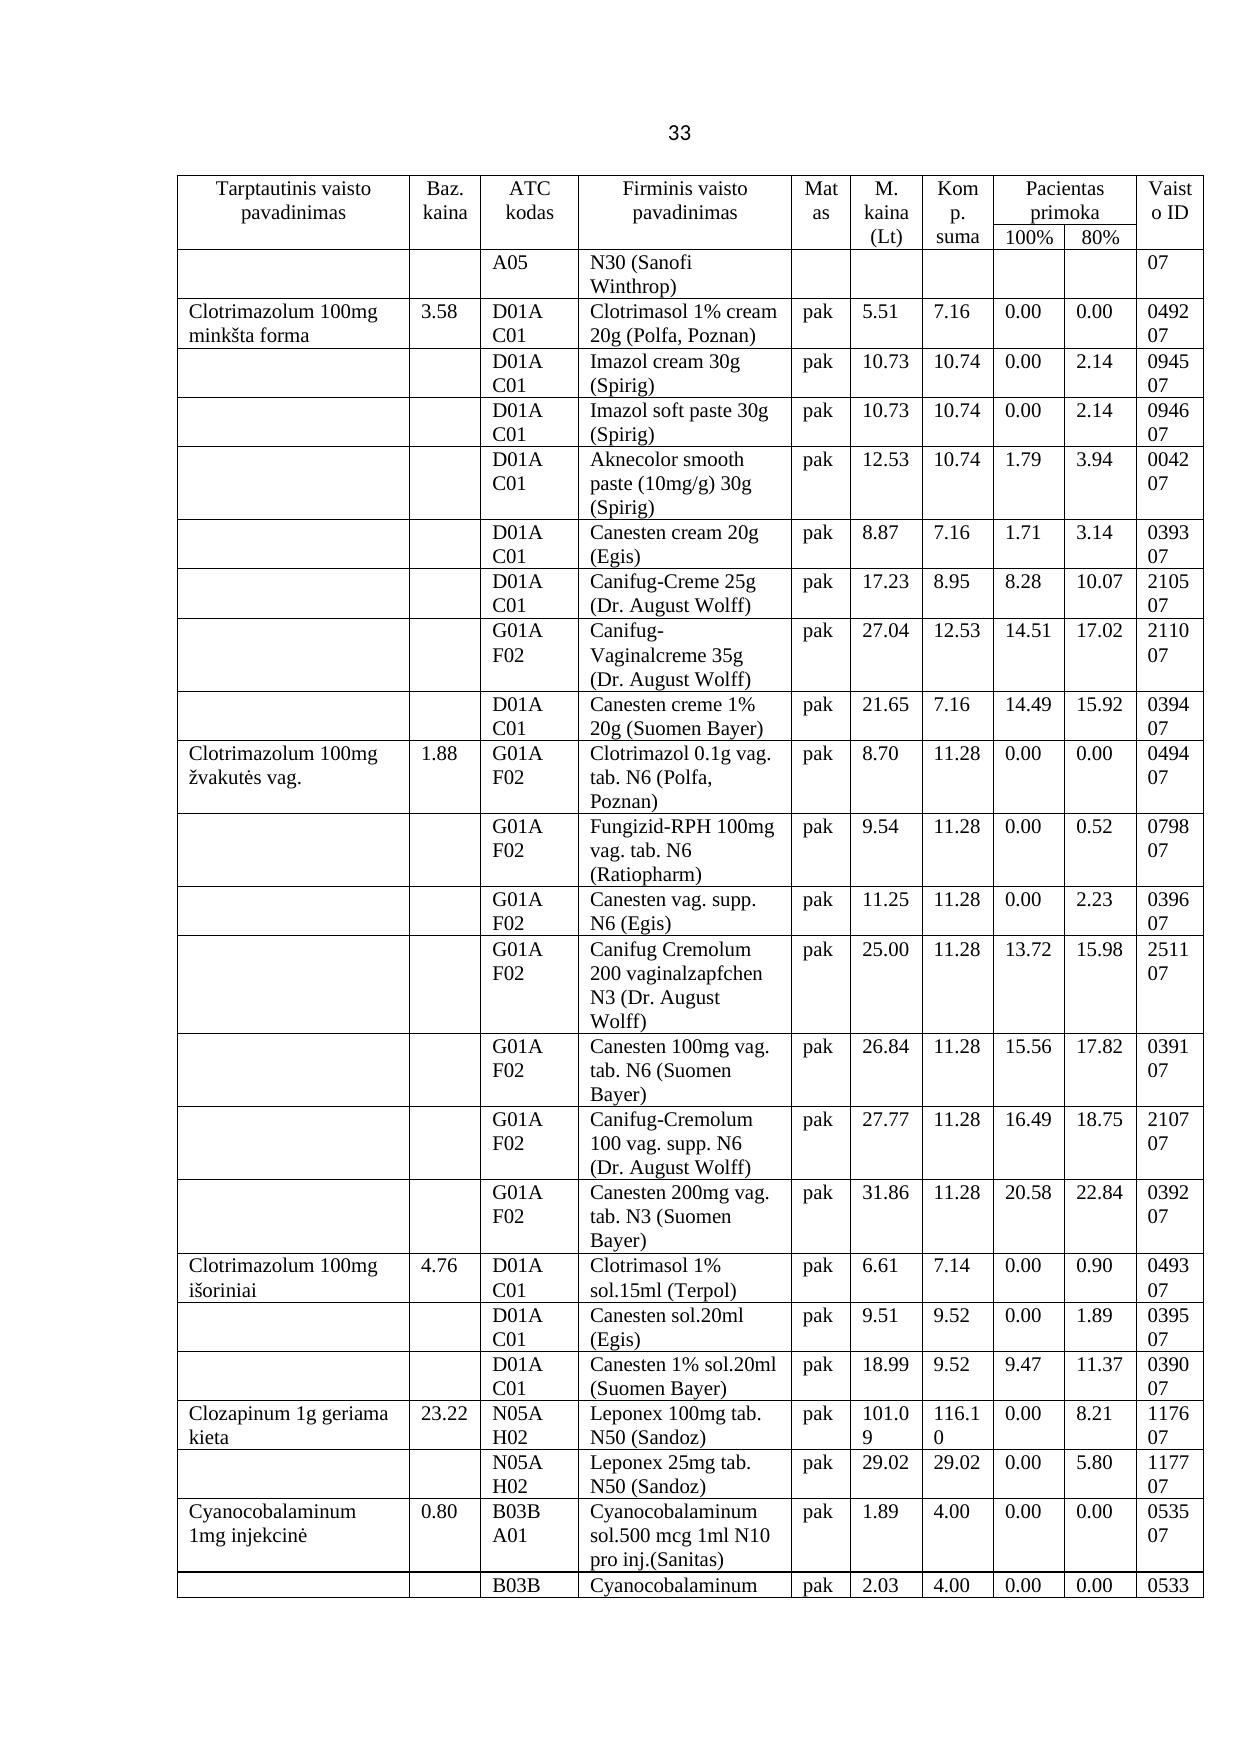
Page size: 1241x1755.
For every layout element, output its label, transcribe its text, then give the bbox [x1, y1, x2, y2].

table_header Matas [792, 176, 850, 249]
table_cell 0.00 [1065, 299, 1136, 347]
table_cell [994, 250, 1064, 298]
table_cell [178, 936, 409, 1033]
table_cell Clotrimazolum 100mg minkšta forma [178, 299, 409, 347]
table_cell Clotrimazolum 100mg išoriniai [178, 1254, 409, 1302]
table_cell D01A C01 [481, 1352, 578, 1400]
table_cell 5.80 [1065, 1450, 1136, 1498]
table_cell 2.03 [851, 1573, 922, 1597]
table_cell 11.28 [923, 936, 993, 1033]
table_cell [410, 250, 480, 298]
table_cell [410, 398, 480, 446]
table_cell D01A C01 [481, 447, 578, 519]
table_cell pak [792, 447, 850, 519]
table_cell [178, 250, 409, 298]
table_cell [178, 1352, 409, 1400]
table_cell 07 [1137, 250, 1203, 298]
table_cell [410, 569, 480, 617]
table_cell Canifug Cremolum 200 vaginalzapfchen N3 (Dr. August Wolff) [579, 936, 791, 1033]
table_cell 8.87 [851, 520, 922, 568]
table_cell pak [792, 619, 850, 691]
table_cell 14.49 [994, 692, 1064, 740]
table_header Baz. kaina [410, 176, 480, 249]
table_cell 17.02 [1065, 619, 1136, 691]
table_cell 2.14 [1065, 398, 1136, 446]
table_cell 1.79 [994, 447, 1064, 519]
table_cell 2.23 [1065, 887, 1136, 935]
table_cell [178, 619, 409, 691]
table_cell 117607 [1137, 1401, 1203, 1449]
table_cell 1.88 [410, 741, 480, 813]
table_cell [178, 887, 409, 935]
table_cell 20.58 [994, 1180, 1064, 1252]
table_cell Imazol soft paste 30g (Spirig) [579, 398, 791, 446]
table_cell [410, 1573, 480, 1597]
table_cell 15.56 [994, 1034, 1064, 1106]
table_cell D01A C01 [481, 1254, 578, 1302]
table_cell 11.28 [923, 1034, 993, 1106]
table_cell 0.90 [1065, 1254, 1136, 1302]
table_cell 80% [1065, 225, 1136, 249]
table_cell 31.86 [851, 1180, 922, 1252]
table_cell 11.25 [851, 887, 922, 935]
table_cell G01A F02 [481, 887, 578, 935]
table_cell 27.04 [851, 619, 922, 691]
table_cell [410, 1107, 480, 1179]
table_cell 8.13 [923, 250, 993, 298]
table_cell 079807 [1137, 814, 1203, 886]
table_cell 12.53 [923, 619, 993, 691]
table_cell [410, 692, 480, 740]
table_cell Clotrimasol 1% sol.15ml (Terpol) [579, 1254, 791, 1302]
table_cell 12.53 [851, 447, 922, 519]
table_cell [410, 447, 480, 519]
table_cell Cyanocobalaminum [579, 1573, 791, 1597]
table_cell [178, 1034, 409, 1106]
table_cell [792, 250, 850, 298]
table_cell G01A F02 [481, 619, 578, 691]
table_cell [410, 887, 480, 935]
table_cell 11.28 [923, 814, 993, 886]
table_cell D01A C01 [481, 398, 578, 446]
table_cell 0.00 [994, 1303, 1064, 1351]
table_cell pak [792, 349, 850, 397]
table_cell 10.74 [923, 447, 993, 519]
table_cell 8.95 [923, 569, 993, 617]
table_cell D01A C01 [481, 520, 578, 568]
table_cell [178, 1450, 409, 1498]
table_cell G01A F02 [481, 936, 578, 1033]
table_cell [1065, 250, 1136, 298]
table_cell [178, 349, 409, 397]
table_cell 11.28 [923, 1180, 993, 1252]
table_cell 11.28 [923, 741, 993, 813]
table_cell 3.14 [1065, 520, 1136, 568]
table_cell pak [792, 1303, 850, 1351]
table_cell 10.74 [923, 398, 993, 446]
table_cell Canesten 100mg vag. tab. N6 (Suomen Bayer) [579, 1034, 791, 1106]
table_cell 9.52 [923, 1303, 993, 1351]
table_cell 16.49 [994, 1107, 1064, 1179]
table_cell pak [792, 692, 850, 740]
table_cell 094607 [1137, 398, 1203, 446]
table_cell 9.52 [923, 1352, 993, 1400]
table_cell D01A C01 [481, 349, 578, 397]
table_cell 049407 [1137, 741, 1203, 813]
table_cell pak [792, 887, 850, 935]
table_cell [178, 1180, 409, 1252]
table_cell 9.54 [851, 814, 922, 886]
table_cell 0.00 [994, 1254, 1064, 1302]
table_cell Canesten 1% sol.20ml (Suomen Bayer) [579, 1352, 791, 1400]
table_cell 3.58 [410, 299, 480, 347]
table_cell 039507 [1137, 1303, 1203, 1351]
table_cell D01A C01 [481, 692, 578, 740]
table_cell 039307 [1137, 520, 1203, 568]
table_cell 14.51 [994, 619, 1064, 691]
table_cell pak [792, 814, 850, 886]
table_cell 8.21 [1065, 1401, 1136, 1449]
table_cell 10.73 [851, 398, 922, 446]
table_cell pak [792, 1254, 850, 1302]
table_cell pak [792, 398, 850, 446]
table_cell [410, 936, 480, 1033]
table_cell [410, 520, 480, 568]
table_cell 251107 [1137, 936, 1203, 1033]
table_cell [410, 1180, 480, 1252]
table_cell [178, 520, 409, 568]
table_cell 7.16 [923, 299, 993, 347]
table_cell 22.84 [1065, 1180, 1136, 1252]
table_cell B03B [481, 1573, 578, 1597]
table_cell 7.14 [923, 1254, 993, 1302]
table_cell [851, 250, 922, 298]
table_cell 4.76 [410, 1254, 480, 1302]
table_header M. kaina (Lt) [851, 176, 922, 249]
table_cell 094507 [1137, 349, 1203, 397]
table_cell 0.80 [410, 1499, 480, 1571]
table_cell 1.89 [1065, 1303, 1136, 1351]
table_cell 26.84 [851, 1034, 922, 1106]
table_cell 0.00 [994, 398, 1064, 446]
table_cell 053507 [1137, 1499, 1203, 1571]
table_cell [178, 1303, 409, 1351]
table_cell 15.92 [1065, 692, 1136, 740]
table_cell Canifug-Vaginalcreme 35g (Dr. August Wolff) [579, 619, 791, 691]
table_cell 0533 [1137, 1573, 1203, 1597]
table_cell D01A C01 [481, 299, 578, 347]
table_cell N30 (Sanofi Winthrop) [579, 250, 791, 298]
table_cell Canesten sol.20ml (Egis) [579, 1303, 791, 1351]
table_cell N05A H02 [481, 1450, 578, 1498]
table_cell D01A C01 [481, 569, 578, 617]
table_cell 0.52 [1065, 814, 1136, 886]
table_cell 23.22 [410, 1401, 480, 1449]
table_cell 1.89 [851, 1499, 922, 1571]
table_cell Canesten 200mg vag. tab. N3 (Suomen Bayer) [579, 1180, 791, 1252]
table_cell [178, 814, 409, 886]
table_cell B03B A01 [481, 1499, 578, 1571]
table_cell 039007 [1137, 1352, 1203, 1400]
table_cell [410, 349, 480, 397]
table_cell pak [792, 1034, 850, 1106]
table_cell [178, 1573, 409, 1597]
table_cell [410, 1450, 480, 1498]
table_cell A05 [481, 250, 578, 298]
table_cell 29.02 [851, 1450, 922, 1498]
table_cell 8.70 [851, 741, 922, 813]
table_cell Canifug-Creme 25g (Dr. August Wolff) [579, 569, 791, 617]
table_cell [178, 692, 409, 740]
table_cell 4.00 [923, 1499, 993, 1571]
table_cell Aknecolor smooth paste (10mg/g) 30g (Spirig) [579, 447, 791, 519]
table_cell G01A F02 [481, 814, 578, 886]
table_cell 0.00 [994, 1573, 1064, 1597]
table_cell 11.28 [923, 1107, 993, 1179]
table_cell 6.61 [851, 1254, 922, 1302]
table_cell 0.00 [994, 814, 1064, 886]
table_header Vaisto ID [1137, 176, 1203, 249]
table_cell 117707 [1137, 1450, 1203, 1498]
table_cell pak [792, 569, 850, 617]
table_cell 29.02 [923, 1450, 993, 1498]
table_header Tarptautinis vaisto pavadinimas [178, 176, 409, 249]
table_cell pak [792, 1352, 850, 1400]
table_cell 13.72 [994, 936, 1064, 1033]
table_cell 25.00 [851, 936, 922, 1033]
table_cell 049307 [1137, 1254, 1203, 1302]
table_cell 3.94 [1065, 447, 1136, 519]
table_cell 1.71 [994, 520, 1064, 568]
table_cell Clotrimasol 1% cream 20g (Polfa, Poznan) [579, 299, 791, 347]
table_cell 5.51 [851, 299, 922, 347]
table_cell Leponex 25mg tab. N50 (Sandoz) [579, 1450, 791, 1498]
table_cell pak [792, 1573, 850, 1597]
table_cell 004207 [1137, 447, 1203, 519]
table_header Firminis vaisto pavadinimas [579, 176, 791, 249]
table_cell [178, 447, 409, 519]
table_header Komp. suma (Lt) [923, 176, 993, 249]
table_cell 039607 [1137, 887, 1203, 935]
table_cell pak [792, 1180, 850, 1252]
table_cell Canesten vag. supp. N6 (Egis) [579, 887, 791, 935]
table_cell 2.14 [1065, 349, 1136, 397]
table_cell [178, 398, 409, 446]
table_cell pak [792, 1499, 850, 1571]
table_cell 210707 [1137, 1107, 1203, 1179]
table_cell 11.37 [1065, 1352, 1136, 1400]
table_cell pak [792, 1401, 850, 1449]
table_cell 10.73 [851, 349, 922, 397]
table_cell 7.16 [923, 520, 993, 568]
table_cell Clotrimazol 0.1g vag. tab. N6 (Polfa, Poznan) [579, 741, 791, 813]
table_cell 0.00 [994, 1450, 1064, 1498]
table_cell pak [792, 741, 850, 813]
table_cell pak [792, 520, 850, 568]
table_cell 039407 [1137, 692, 1203, 740]
table_cell 101.09 [851, 1401, 922, 1449]
table_cell Clotrimazolum 100mg žvakutės vag. [178, 741, 409, 813]
table_cell Clozapinum 1g geriama kieta [178, 1401, 409, 1449]
table_cell Canesten cream 20g (Egis) [579, 520, 791, 568]
table_cell 0.00 [1065, 741, 1136, 813]
table_cell [410, 1034, 480, 1106]
table_cell 8.28 [994, 569, 1064, 617]
table_cell [410, 1303, 480, 1351]
table_cell [410, 619, 480, 691]
table_header Pacientas primoka [994, 176, 1136, 224]
table_cell pak [792, 1450, 850, 1498]
table_cell [178, 569, 409, 617]
table_cell Canesten creme 1% 20g (Suomen Bayer) [579, 692, 791, 740]
table_cell G01A F02 [481, 1034, 578, 1106]
table_cell Fungizid-RPH 100mg vag. tab. N6 (Ratiopharm) [579, 814, 791, 886]
table_cell 049207 [1137, 299, 1203, 347]
table_cell 9.47 [994, 1352, 1064, 1400]
table_cell [178, 1107, 409, 1179]
table_cell 0.00 [994, 349, 1064, 397]
table_cell 210507 [1137, 569, 1203, 617]
table_cell 0.00 [994, 1401, 1064, 1449]
table_cell 0.00 [994, 1499, 1064, 1571]
table_cell Canifug-Cremolum 100 vag. supp. N6 (Dr. August Wolff) [579, 1107, 791, 1179]
table_cell D01A C01 [481, 1303, 578, 1351]
table_cell pak [792, 1107, 850, 1179]
table_cell 116.10 [923, 1401, 993, 1449]
table_cell 18.99 [851, 1352, 922, 1400]
table_cell 10.07 [1065, 569, 1136, 617]
table_cell pak [792, 936, 850, 1033]
table_cell 211007 [1137, 619, 1203, 691]
table_cell 9.51 [851, 1303, 922, 1351]
table_cell 0.00 [994, 299, 1064, 347]
table_cell 0.00 [994, 887, 1064, 935]
table_cell 4.00 [923, 1573, 993, 1597]
table_cell 10.74 [923, 349, 993, 397]
table_header ATC kodas [481, 176, 578, 249]
table_cell pak [792, 299, 850, 347]
table_cell G01A F02 [481, 1180, 578, 1252]
table_cell 15.98 [1065, 936, 1136, 1033]
table_cell 7.16 [923, 692, 993, 740]
table_cell N05A H02 [481, 1401, 578, 1449]
table_cell 039107 [1137, 1034, 1203, 1106]
table_cell 27.77 [851, 1107, 922, 1179]
table_cell 0.00 [994, 741, 1064, 813]
table_cell G01A F02 [481, 1107, 578, 1179]
table_cell 0.00 [1065, 1499, 1136, 1571]
table_cell Cyanocobalaminum 1mg injekcinė [178, 1499, 409, 1571]
table_cell [410, 814, 480, 886]
table_cell 039207 [1137, 1180, 1203, 1252]
table_cell 21.65 [851, 692, 922, 740]
table_cell 17.82 [1065, 1034, 1136, 1106]
table_cell G01A F02 [481, 741, 578, 813]
table_cell [410, 1352, 480, 1400]
table_cell Imazol cream 30g (Spirig) [579, 349, 791, 397]
table_cell 11.28 [923, 887, 993, 935]
table_cell 100% [994, 225, 1064, 249]
table_cell 18.75 [1065, 1107, 1136, 1179]
table_cell Leponex 100mg tab. N50 (Sandoz) [579, 1401, 791, 1449]
table_cell 0.00 [1065, 1573, 1136, 1597]
table_cell Cyanocobalaminum sol.500 mcg 1ml N10 pro inj.(Sanitas) [579, 1499, 791, 1571]
table_cell 17.23 [851, 569, 922, 617]
